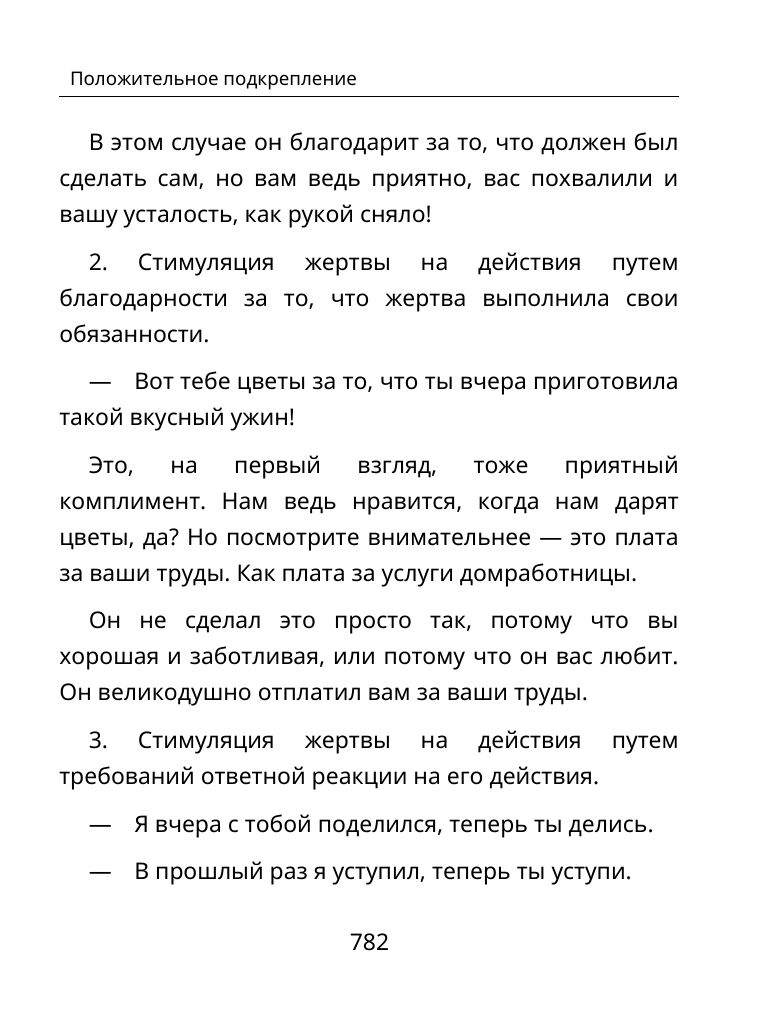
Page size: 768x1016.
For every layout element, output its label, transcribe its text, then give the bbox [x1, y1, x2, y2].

list Я вчера с тобой поделился, теперь ты делись. [59, 808, 679, 839]
list В прошлый раз я уступил, теперь ты уступи. [59, 855, 679, 887]
text Это, на первый взгляд, тоже приятный комплимент. Нам ведь нравится, когда нам дарят цветы, да? Но посмотрите внимательнее — это плата за ваши труды. Как плата за услуги домработницы. [59, 449, 679, 588]
text Он не сделал это просто так, потому что вы хорошая и заботливая, или потому что он вас любит. Он великодушно отплатил вам за ваши труды. [59, 604, 679, 707]
text 3. Стимуляция жертвы на действия путем требований ответной реакции на его действия. [59, 724, 679, 791]
text 2. Стимуляция жертвы на действия путем благодарности за то, что жертва выполнила свои обязанности. [59, 246, 679, 349]
text В этом случае он благодарит за то, что должен был сделать сам, но вам ведь приятно, вас похвалили и вашу усталость, как рукой сняло! [59, 126, 679, 229]
list Вот тебе цветы за то, что ты вчера приготовила такой вкусный ужин! [59, 365, 679, 432]
